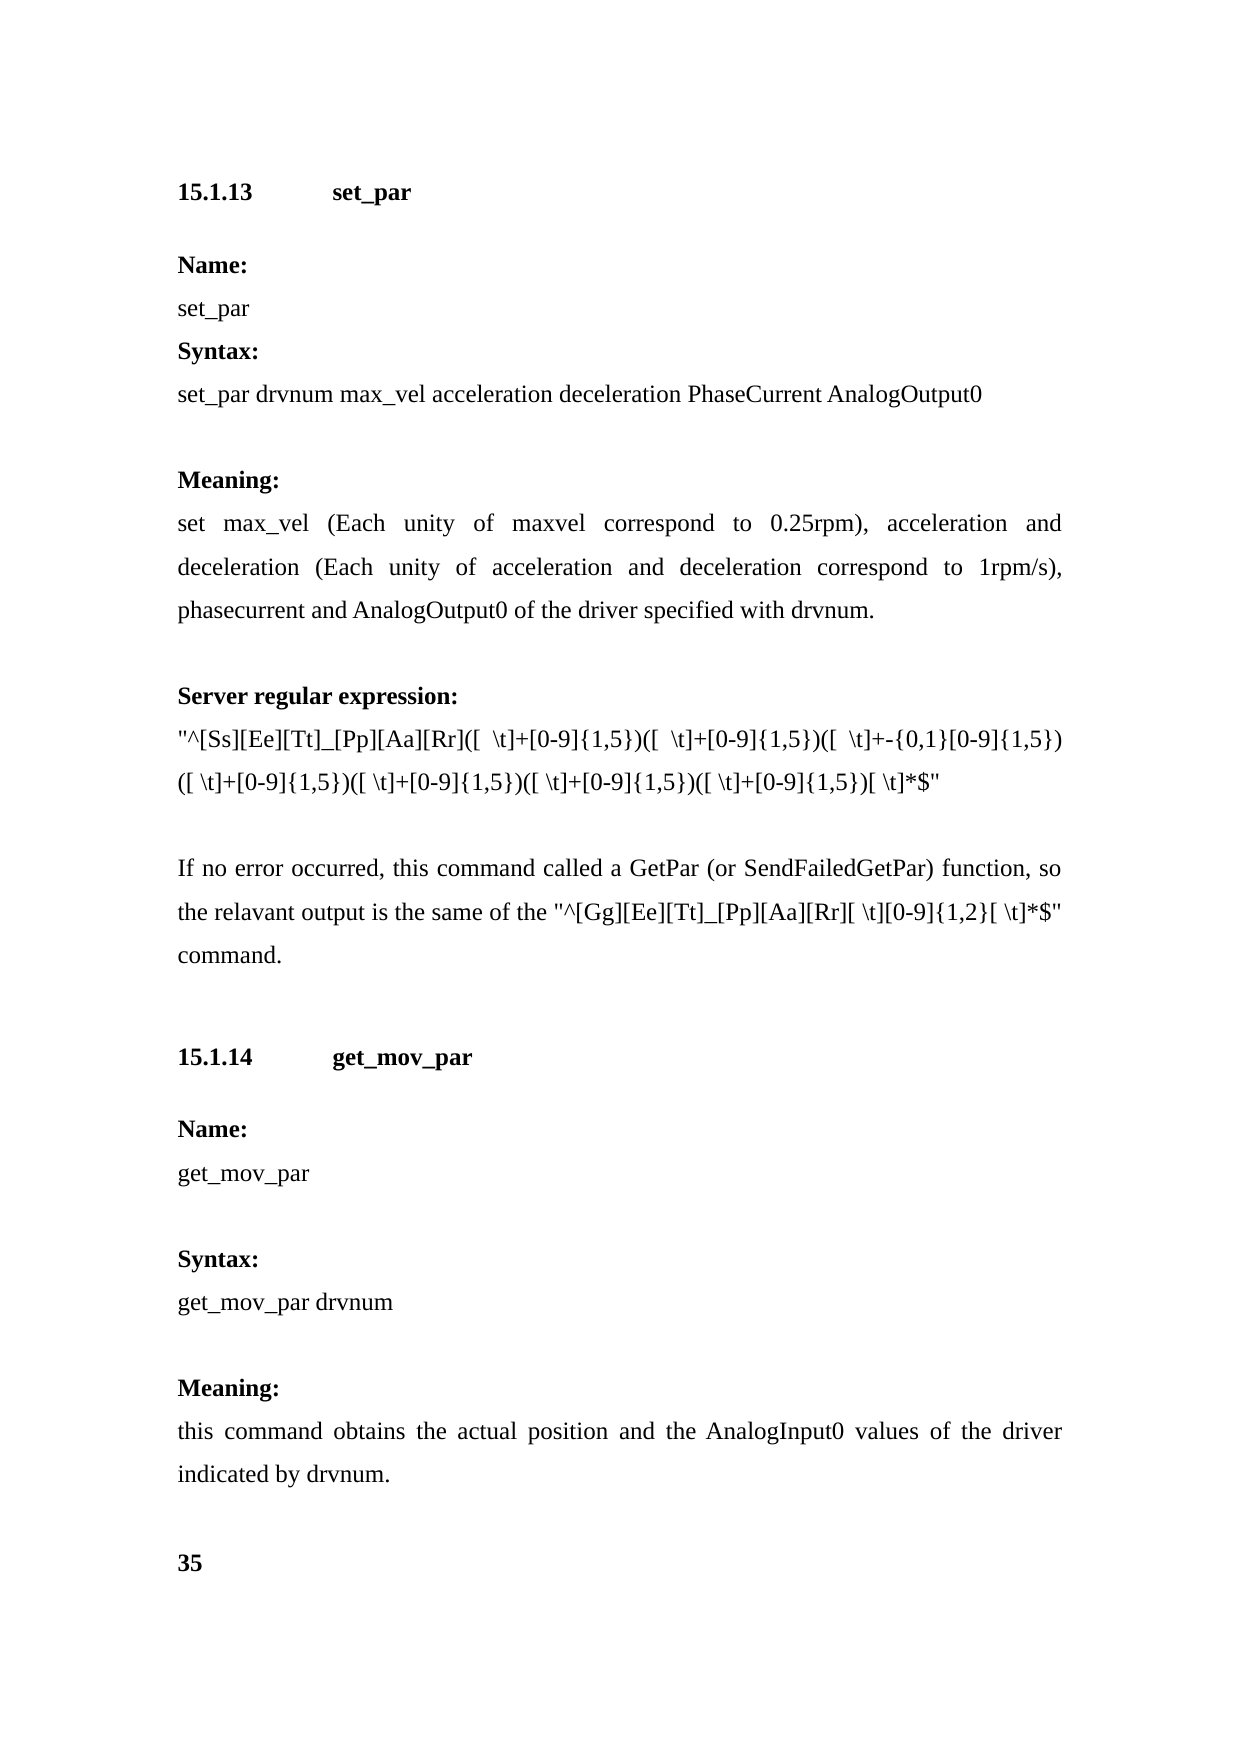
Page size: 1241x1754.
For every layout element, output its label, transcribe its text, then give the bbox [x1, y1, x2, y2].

text If no error occurred, this command called a GetPar (or SendFailedGetPar) function, so the relavant output is the same of the "^[Gg][Ee][Tt]_[Pp][Aa][Rr][ \t][0-9]{1,2}[ \t]*$" command. [177, 853, 1063, 968]
text Syntax: [177, 336, 1063, 365]
text Meaning: [177, 465, 1063, 494]
text get_mov_par drvnum [177, 1287, 1063, 1316]
text Name: [177, 250, 1063, 278]
text Syntax: [177, 1244, 1063, 1273]
text "^[Ss][Ee][Tt]_[Pp][Aa][Rr]([ \t]+[0-9]{1,5})([ \t]+[0-9]{1,5})([ \t]+-{0,1}[0-9]{1,5})([ \t]+[0-9]{1,5})([ \t]+[0-9]{1,5})([ \t]+[0-9]{1,5})([ \t]+[0-9]{1,5})[ \t]*$" [177, 724, 1063, 796]
text set max_vel (Each unity of maxvel correspond to 0.25rpm), acceleration and deceleration (Each unity of acceleration and deceleration correspond to 1rpm/s), phasecurrent and AnalogOutput0 of the driver specified with drvnum. [177, 508, 1063, 623]
subtitle get_mov_par [177, 1042, 1063, 1071]
text Server regular expression: [177, 681, 1063, 710]
text this command obtains the actual position and the AnalogInput0 values of the driver indicated by drvnum. [177, 1416, 1063, 1488]
subtitle set_par [177, 177, 1063, 206]
text Name: [177, 1114, 1063, 1143]
text Meaning: [177, 1373, 1063, 1402]
text set_par [177, 293, 1063, 322]
text get_mov_par [177, 1158, 1063, 1186]
text set_par drvnum max_vel acceleration deceleration PhaseCurrent AnalogOutput0 [177, 379, 1063, 408]
